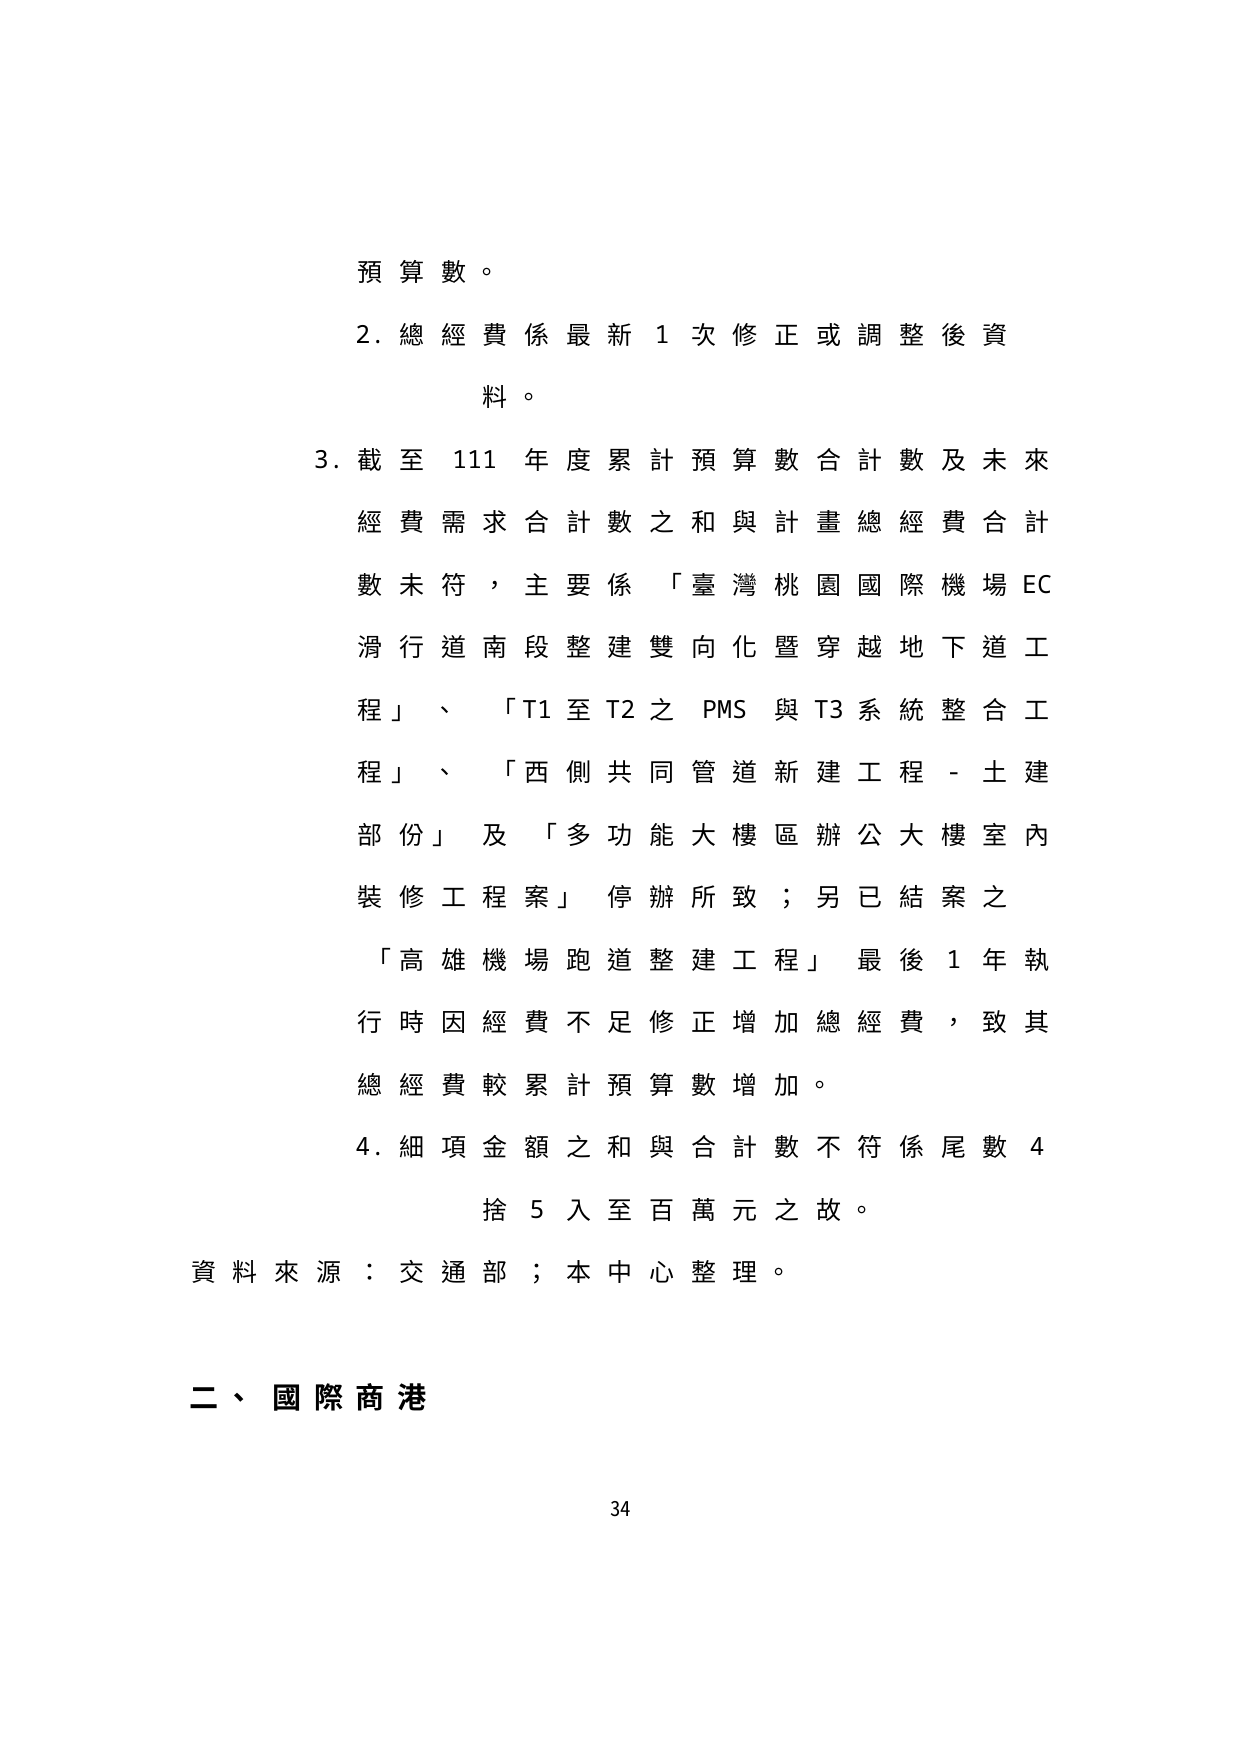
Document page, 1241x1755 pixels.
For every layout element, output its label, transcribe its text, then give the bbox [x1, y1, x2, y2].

text 2.總經費係最新1次修正或調整後資料。 [308, 292, 1058, 417]
text 3.截至111年度累計預算數合計數及未來經費需求合計數之和與計畫總經費合計數未符，主要係「臺灣桃園國際機場EC滑行道南段整建雙向化暨穿越地下道工程」、「T1至T2之PMS與T3系統整合工程」、「西側共同管道新建工程-土建部份」及「多功能大樓區辦公大樓室內裝修工程案」停辦所致；另已結案之「高雄機場跑道整建工程」最後1年執行時因經費不足修正增加總經費，致其總經費較累計預算數增加。 [307, 417, 1058, 1104]
text 4.細項金額之和與合計數不符係尾數4捨5入至百萬元之故。 [308, 1104, 1058, 1229]
text 二、國際商港 [183, 1354, 1058, 1417]
text 資料來源：交通部；本中心整理。 [183, 1229, 1058, 1292]
text 預算數。 [183, 229, 1058, 292]
